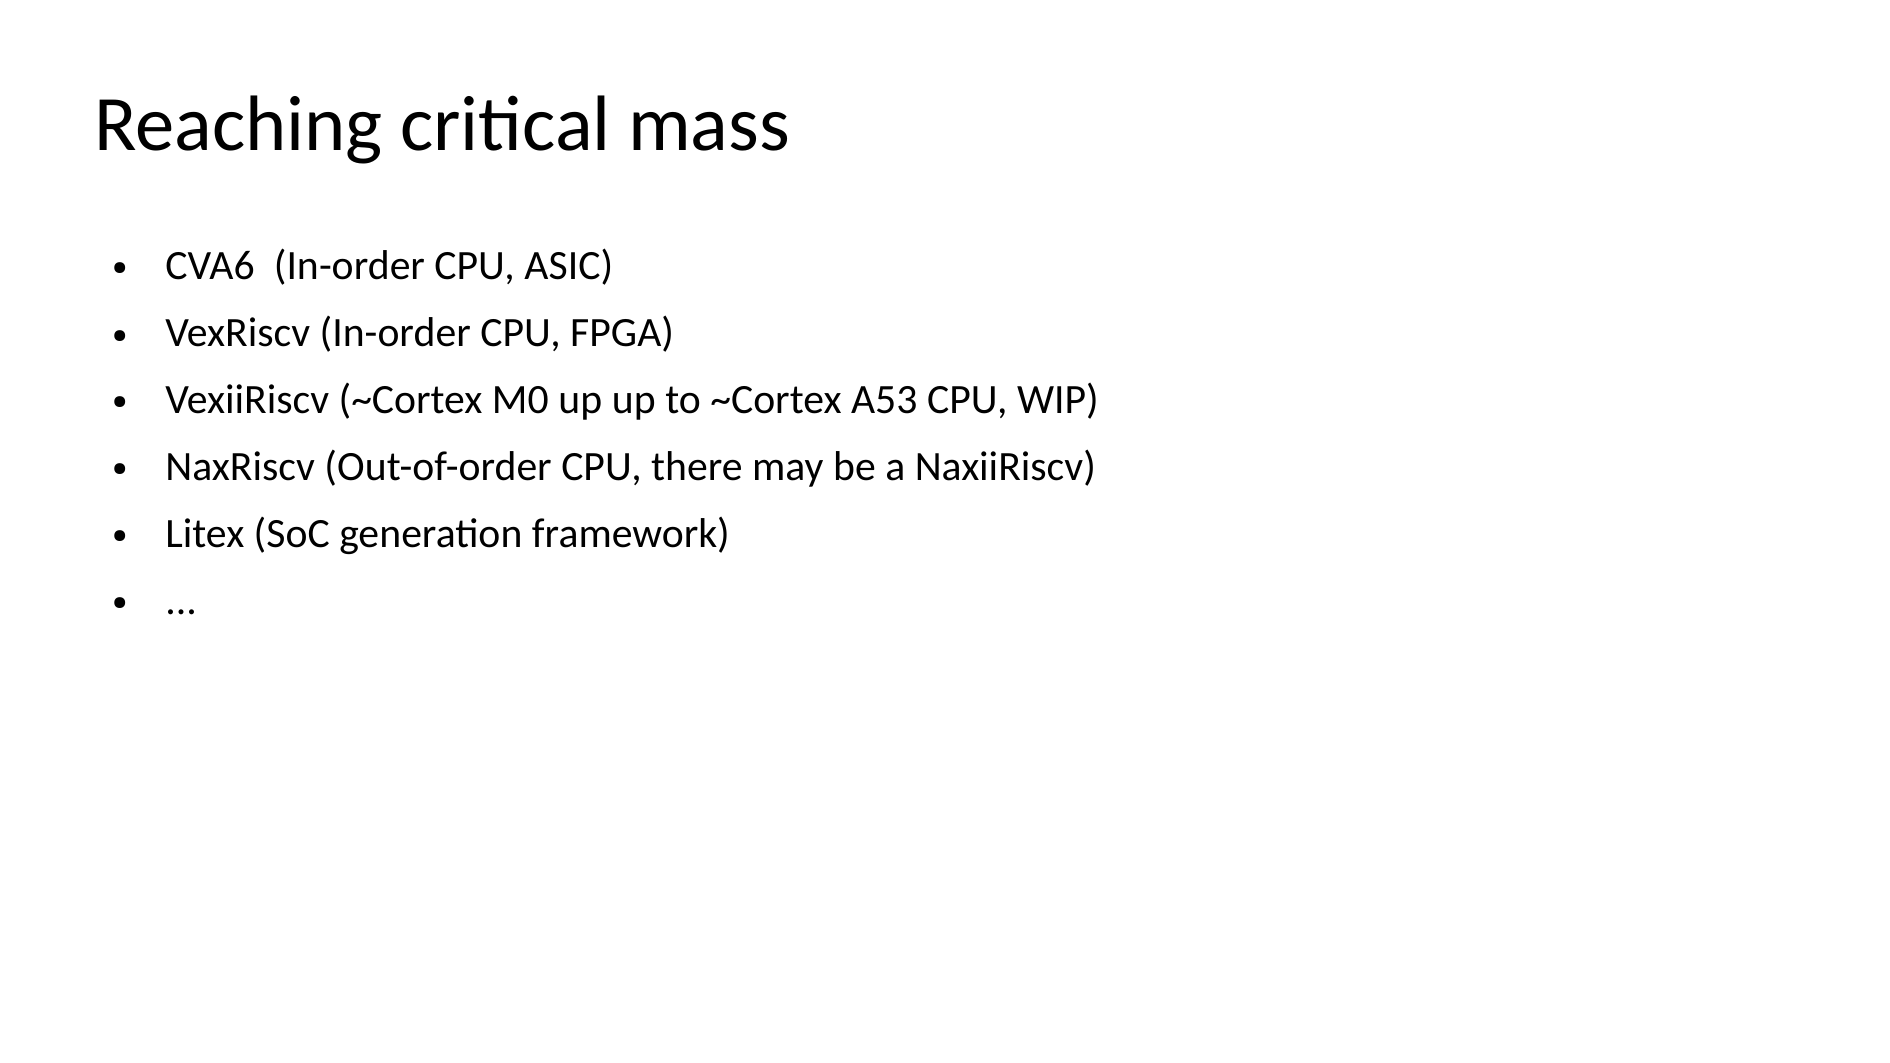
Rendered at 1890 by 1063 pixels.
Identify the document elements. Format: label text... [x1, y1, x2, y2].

list CVA6 (In-order CPU, ASIC) VexRiscv (In-order CPU, FPGA) VexiiRiscv (~Cortex M0 up up to ~Cortex A53 CPU, WIP) NaxRiscv (Out-of-order CPU, there may be a NaxiiRiscv) Litex (SoC generation framework) ... [94, 248, 1890, 957]
title Reaching critical mass [94, 42, 1796, 220]
